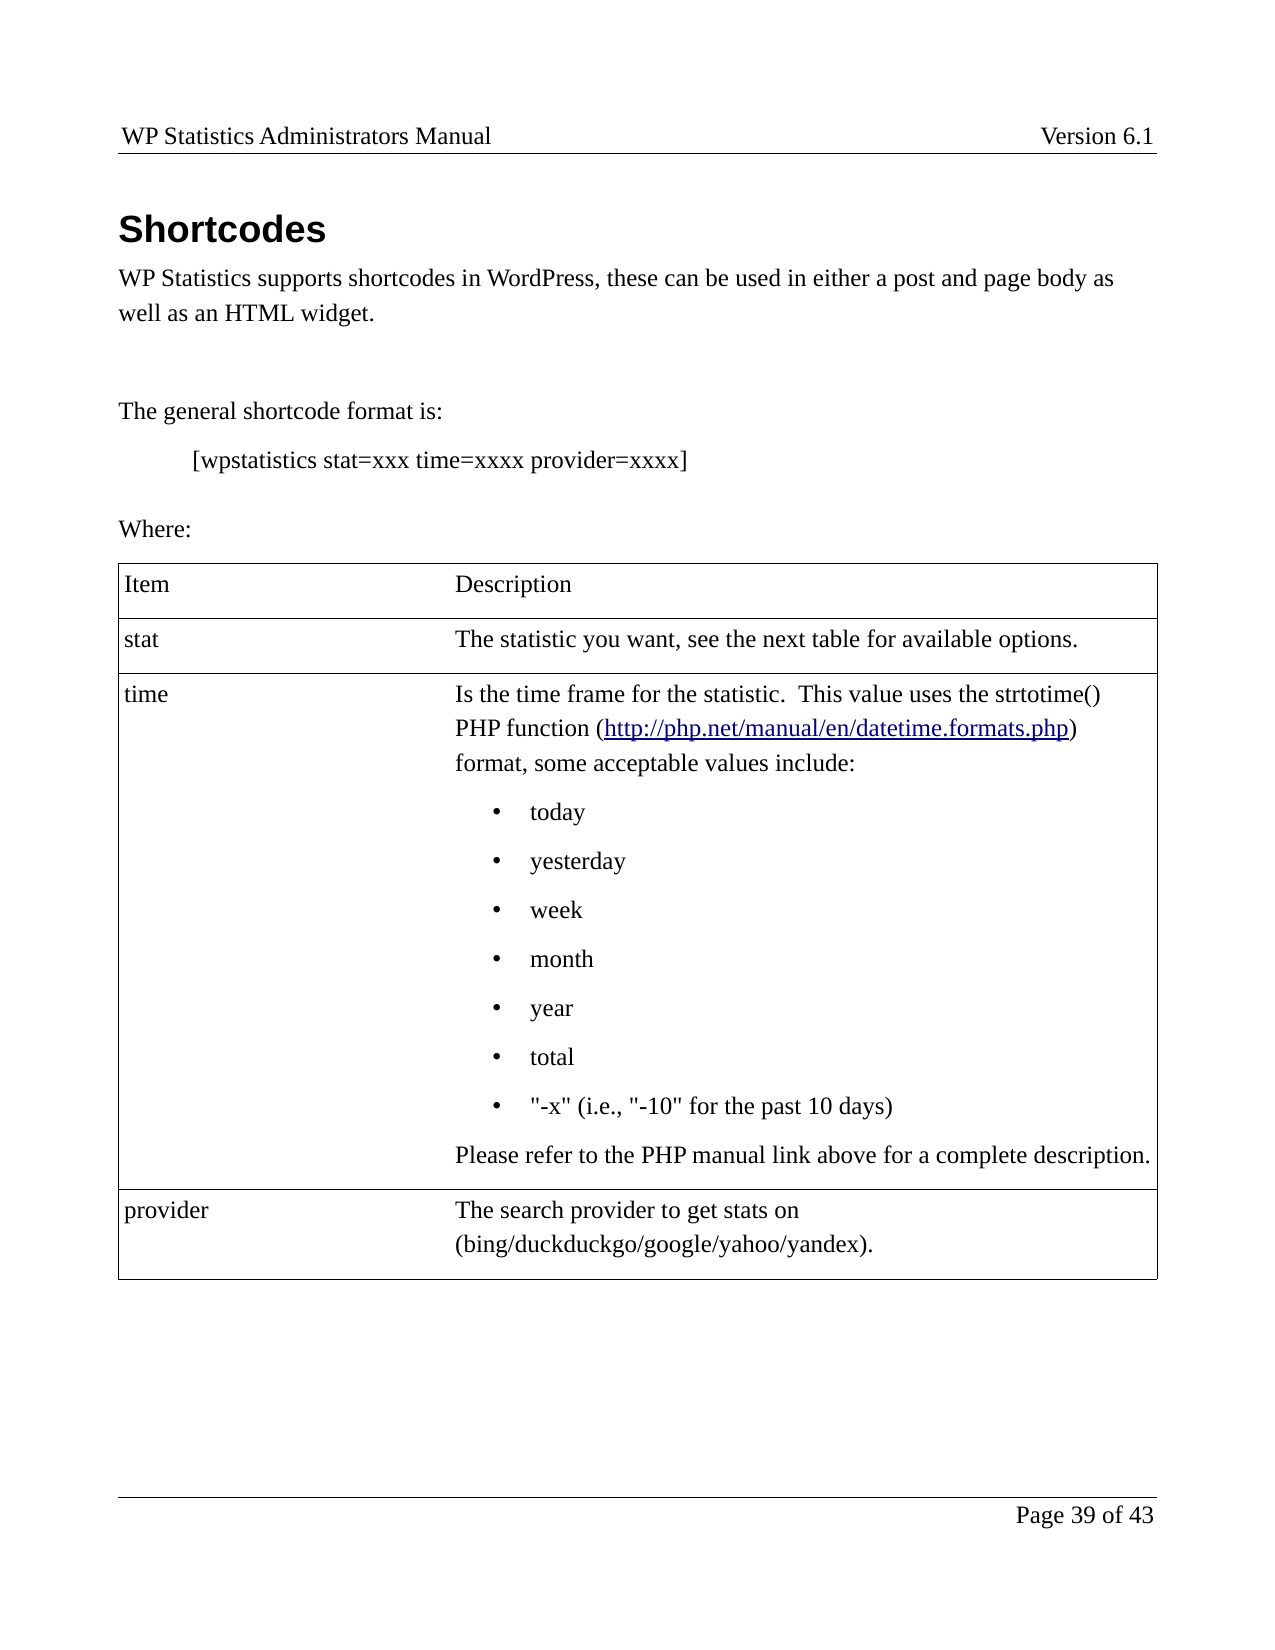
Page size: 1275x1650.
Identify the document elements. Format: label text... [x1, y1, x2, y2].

table_cell stat [119, 619, 449, 673]
table_cell provider [119, 1190, 449, 1279]
table_cell The statistic you want, see the next table for available options. [449, 619, 1157, 673]
text The general shortcode format is: [118, 396, 1157, 425]
text [wpstatistics stat=xxx time=xxxx provider=xxxx] Where: [118, 445, 1157, 543]
table_cell Is the time frame for the statistic. This value uses the strtotime() PHP function (http://php.net/manual/en/datetime.formats.php) format, some acceptable values include: today yesterday week month year total "-x" (i.e., "-10" for the past 10 days) Please refer to the PHP manual link above for a complete description. [449, 674, 1157, 1189]
table_cell The search provider to get stats on (bing/duckduckgo/google/yahoo/yandex). [449, 1190, 1157, 1279]
table_cell time [119, 674, 449, 1189]
table_header Description [449, 564, 1157, 618]
table_header Item [119, 564, 449, 618]
subtitle Shortcodes [118, 207, 1157, 251]
text WP Statistics supports shortcodes in WordPress, these can be used in either a post and page body as well as an HTML widget. [118, 263, 1157, 327]
